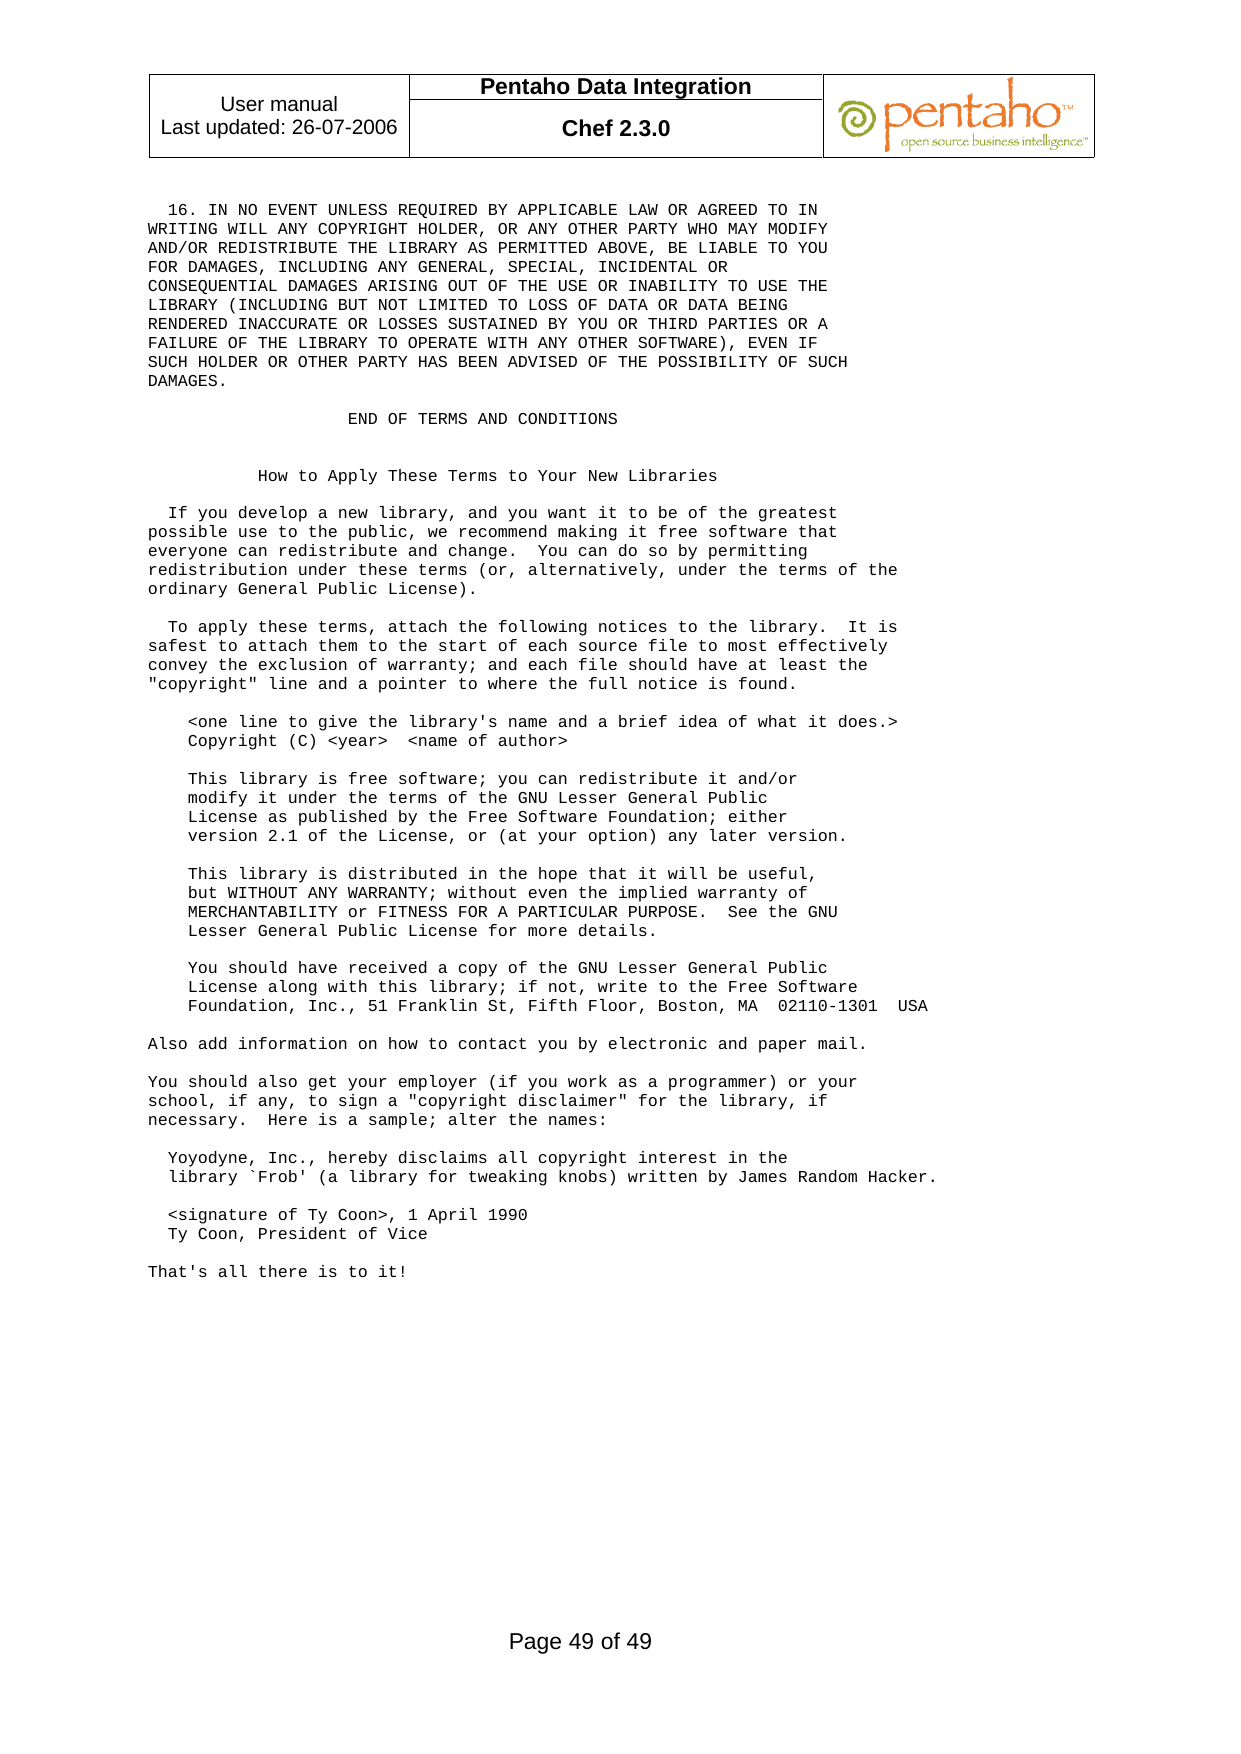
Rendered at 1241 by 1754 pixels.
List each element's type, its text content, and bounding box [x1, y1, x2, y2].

text 16. IN NO EVENT UNLESS REQUIRED BY APPLICABLE LAW OR AGREED TO IN WRITING WILL ANY COPYRIGHT HOLDER, OR ANY OTHER PARTY WHO MAY MODIFY AND/OR REDISTRIBUTE THE LIBRARY AS PERMITTED ABOVE, BE LIABLE TO YOU FOR DAMAGES, INCLUDING ANY GENERAL, SPECIAL, INCIDENTAL OR CONSEQUENTIAL DAMAGES ARISING OUT OF THE USE OR INABILITY TO USE THE LIBRARY (INCLUDING BUT NOT LIMITED TO LOSS OF DATA OR DATA BEING RENDERED INACCURATE OR LOSSES SUSTAINED BY YOU OR THIRD PARTIES OR A FAILURE OF THE LIBRARY TO OPERATE WITH ANY OTHER SOFTWARE), EVEN IF SUCH HOLDER OR OTHER PARTY HAS BEEN ADVISED OF THE POSSIBILITY OF SUCH DAMAGES. END OF TERMS AND CONDITIONS [148, 183, 1092, 429]
text How to Apply These Terms to Your New Libraries If you develop a new library, and you want it to be of the greatest possible use to the public, we recommend making it free software that everyone can redistribute and change. You can do so by permitting redistribution under these terms (or, alternatively, under the terms of the ordinary General Public License). To apply these terms, attach the following notices to the library. It is safest to attach them to the start of each source file to most effectively convey the exclusion of warranty; and each file should have at least the "copyright" line and a pointer to where the full notice is found. <one line to give the library's name and a brief idea of what it does.> Copyright (C) <year> <name of author> This library is free software; you can redistribute it and/or modify it under the terms of the GNU Lesser General Public License as published by the Free Software Foundation; either version 2.1 of the License, or (at your option) any later version. This library is distributed in the hope that it will be useful, but WITHOUT ANY WARRANTY; without even the implied warranty of MERCHANTABILITY or FITNESS FOR A PARTICULAR PURPOSE. See the GNU Lesser General Public License for more details. You should have received a copy of the GNU Lesser General Public License along with this library; if not, write to the Free Software Foundation, Inc., 51 Franklin St, Fifth Floor, Boston, MA 02110-1301 USA Also add information on how to contact you by electronic and paper mail. You should also get your employer (if you work as a programmer) or your school, if any, to sign a "copyright disclaimer" for the library, if necessary. Here is a sample; alter the names: Yoyodyne, Inc., hereby disclaims all copyright interest in the library `Frob' (a library for tweaking knobs) written by James Random Hacker. <signature of Ty Coon>, 1 April 1990 Ty Coon, President of Vice That's all there is to it! [148, 429, 1092, 1359]
